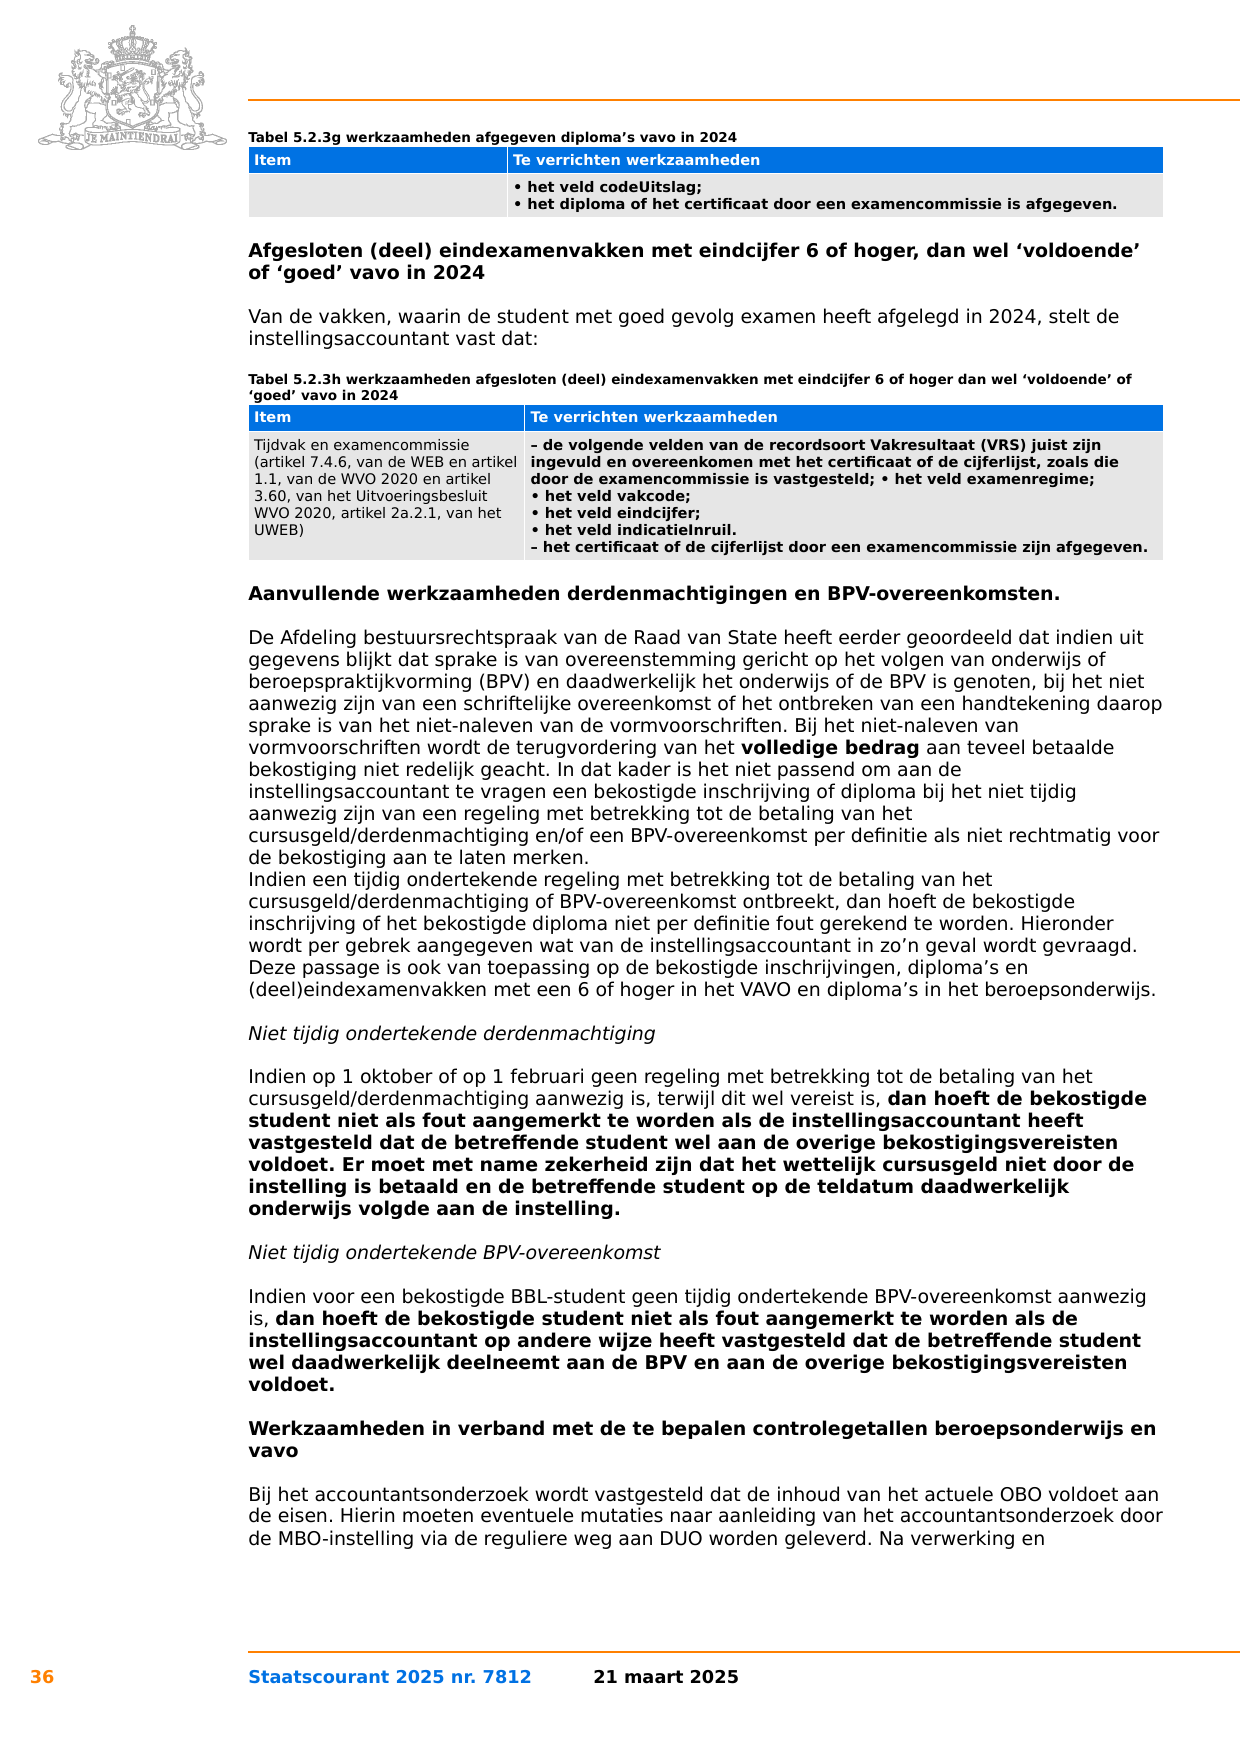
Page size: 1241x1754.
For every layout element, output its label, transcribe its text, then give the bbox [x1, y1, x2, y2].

subtitle Niet tijdig ondertekende BPV-overeenkomst [248, 1242, 1163, 1264]
table_cell Item [249, 147, 507, 173]
subtitle Niet tijdig ondertekende derdenmachtiging [248, 1022, 1163, 1044]
table_cell [249, 174, 507, 217]
text Indien voor een bekostigde BBL-student geen tijdig ondertekende BPV-overeenkomst aanwezig is, dan hoeft de bekostigde student niet als fout aangemerkt te worden als de instellingsaccountant op andere wijze heeft vastgesteld dat de betreffende student wel daadwerkelijk deelneemt aan de BPV en aan de overige bekostigingsvereisten voldoet. [248, 1286, 1163, 1396]
table_cell Item [249, 405, 524, 431]
table_cell – de volgende velden van de recordsoort Vakresultaat (VRS) juist zijn ingevuld en overeenkomen met het certificaat of de cijferlijst, zoals die door de examencommissie is vastgesteld; • het veld examenregime; • het veld vakcode; • het veld eindcijfer; • het veld indicatieInruil. – het certificaat of de cijferlijst door een examencommissie zijn afgegeven. [525, 432, 1163, 560]
text Indien een tijdig ondertekende regeling met betrekking tot de betaling van het cursusgeld/derdenmachtiging of BPV-overeenkomst ontbreekt, dan hoeft de bekostigde inschrijving of het bekostigde diploma niet per definitie fout gerekend te worden. Hieronder wordt per gebrek aangegeven wat van de instellingsaccountant in zo’n geval wordt gevraagd. Deze passage is ook van toepassing op de bekostigde inschrijvingen, diploma’s en (deel)eindexamenvakken met een 6 of hoger in het VAVO en diploma’s in het beroepsonderwijs. [248, 869, 1163, 1001]
text Indien op 1 oktober of op 1 februari geen regeling met betrekking tot de betaling van het cursusgeld/derdenmachtiging aanwezig is, terwijl dit wel vereist is, dan hoeft de bekostigde student niet als fout aangemerkt te worden als de instellingsaccountant heeft vastgesteld dat de betreffende student wel aan de overige bekostigingsvereisten voldoet. Er moet met name zekerheid zijn dat het wettelijk cursusgeld niet door de instelling is betaald en de betreffende student op de teldatum daadwerkelijk onderwijs volgde aan de instelling. [248, 1066, 1163, 1220]
picture [38, 25, 227, 150]
text Bij het accountantsonderzoek wordt vastgesteld dat de inhoud van het actuele OBO voldoet aan de eisen. Hierin moeten eventuele mutaties naar aanleiding van het accountantsonderzoek door de MBO-instelling via de reguliere weg aan DUO worden geleverd. Na verwerking en [248, 1483, 1163, 1549]
table_header Tabel 5.2.3h werkzaamheden afgesloten (deel) eindexamenvakken met eindcijfer 6 of hoger dan wel ‘voldoende’ of ‘goed’ vavo in 2024 [248, 372, 1163, 403]
text De Afdeling bestuursrechtspraak van de Raad van State heeft eerder geoordeeld dat indien uit gegevens blijkt dat sprake is van overeenstemming gericht op het volgen van onderwijs of beroepspraktijkvorming (BPV) en daadwerkelijk het onderwijs of de BPV is genoten, bij het niet aanwezig zijn van een schriftelijke overeenkomst of het ontbreken van een handtekening daarop sprake is van het niet-naleven van de vormvoorschriften. Bij het niet-naleven van vormvoorschriften wordt de terugvordering van het volledige bedrag aan teveel betaalde bekostiging niet redelijk geacht. In dat kader is het niet passend om aan de instellingsaccountant te vragen een bekostigde inschrijving of diploma bij het niet tijdig aanwezig zijn van een regeling met betrekking tot de betaling van het cursusgeld/derdenmachtiging en/of een BPV-overeenkomst per definitie als niet rechtmatig voor de bekostiging aan te laten merken. [248, 627, 1163, 869]
table_header Tabel 5.2.3g werkzaamheden afgegeven diploma’s vavo in 2024 [248, 130, 1163, 146]
table_cell • het veld codeUitslag; • het diploma of het certificaat door een examencommissie is afgegeven. [508, 174, 1163, 217]
table_cell Te verrichten werkzaamheden [508, 147, 1163, 173]
table_cell Tijdvak en examencommissie (artikel 7.4.6, van de WEB en artikel 1.1, van de WVO 2020 en artikel 3.60, van het Uitvoeringsbesluit WVO 2020, artikel 2a.2.1, van het UWEB) [249, 432, 524, 560]
subtitle Werkzaamheden in verband met de te bepalen controlegetallen beroepsonderwijs en vavo [248, 1418, 1163, 1462]
subtitle Aanvullende werkzaamheden derdenmachtigingen en BPV-overeenkomsten. [248, 583, 1163, 605]
table_cell Te verrichten werkzaamheden [525, 405, 1163, 431]
subtitle Afgesloten (deel) eindexamenvakken met eindcijfer 6 of hoger, dan wel ‘voldoende’ of ‘goed’ vavo in 2024 [248, 240, 1163, 284]
text Van de vakken, waarin de student met goed gevolg examen heeft afgelegd in 2024, stelt de instellingsaccountant vast dat: [248, 306, 1163, 350]
